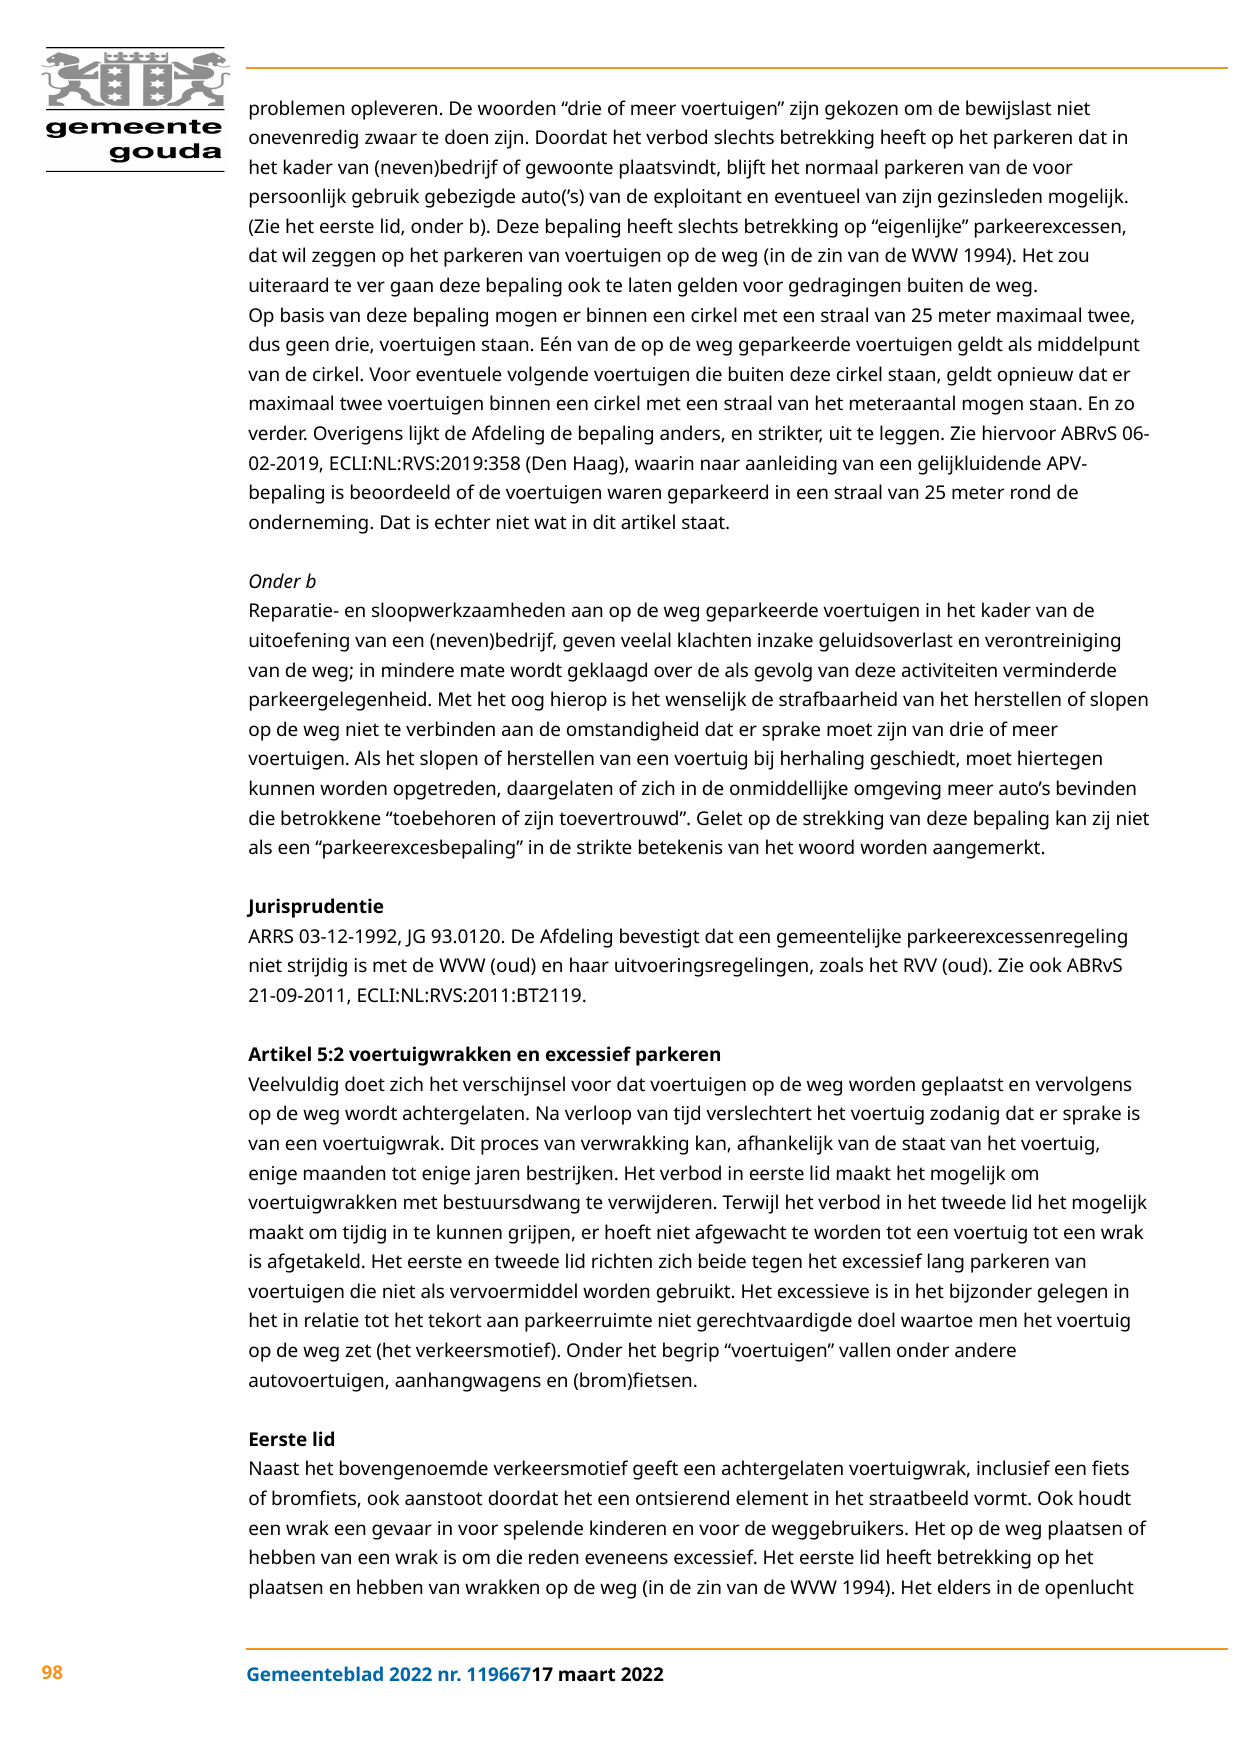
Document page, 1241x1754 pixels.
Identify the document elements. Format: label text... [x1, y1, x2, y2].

text Op basis van deze bepaling mogen er binnen een cirkel met een straal van 25 meter maximaal twee, dus geen drie, voertuigen staan. Eén van de op de weg geparkeerde voertuigen geldt als middelpunt van de cirkel. Voor eventuele volgende voertuigen die buiten deze cirkel staan, geldt opnieuw dat er maximaal twee voertuigen binnen een cirkel met een straal van het meteraantal mogen staan. En zo verder. Overigens lijkt de Afdeling de bepaling anders, en strikter, uit te leggen. Zie hiervoor ABRvS 06-02-2019, ECLI:NL:RVS:2019:358 (Den Haag), waarin naar aanleiding van een gelijkluidende APV-bepaling is beoordeeld of de voertuigen waren geparkeerd in een straal van 25 meter rond de onderneming. Dat is echter niet wat in dit artikel staat. [248, 302, 1152, 535]
text Naast het bovengenoemde verkeersmotief geeft een achtergelaten voertuigwrak, inclusief een fiets of bromfiets, ook aanstoot doordat het een ontsierend element in het straatbeeld vormt. Ook houdt een wrak een gevaar in voor spelende kinderen en voor de weggebruikers. Het op de weg plaatsen of hebben van een wrak is om die reden eveneens excessief. Het eerste lid heeft betrekking op het plaatsen en hebben van wrakken op de weg (in de zin van de WVW 1994). Het elders in de openlucht [248, 1456, 1152, 1600]
picture [41, 47, 231, 172]
text Veelvuldig doet zich het verschijnsel voor dat voertuigen op de weg worden geplaatst en vervolgens op de weg wordt achtergelaten. Na verloop van tijd verslechtert het voertuig zodanig dat er sprake is van een voertuigwrak. Dit proces van verwrakking kan, afhankelijk van de staat van het voertuig, enige maanden tot enige jaren bestrijken. Het verbod in eerste lid maakt het mogelijk om voertuigwrakken met bestuursdwang te verwijderen. Terwijl het verbod in het tweede lid het mogelijk maakt om tijdig in te kunnen grijpen, er hoeft niet afgewacht te worden tot een voertuig tot een wrak is afgetakeld. Het eerste en tweede lid richten zich beide tegen het excessief lang parkeren van voertuigen die niet als vervoermiddel worden gebruikt. Het excessieve is in het bijzonder gelegen in het in relatie tot het tekort aan parkeerruimte niet gerechtvaardigde doel waartoe men het voertuig op de weg zet (het verkeersmotief). Onder het begrip “voertuigen” vallen onder andere autovoertuigen, aanhangwagens en (brom)fietsen. [248, 1071, 1152, 1393]
text Artikel 5:2 voertuigwrakken en excessief parkeren [248, 1041, 1152, 1067]
text problemen opleveren. De woorden “drie of meer voertuigen” zijn gekozen om de bewijslast niet onevenredig zwaar te doen zijn. Doordat het verbod slechts betrekking heeft op het parkeren dat in het kader van (neven)bedrijf of gewoonte plaatsvindt, blijft het normaal parkeren van de voor persoonlijk gebruik gebezigde auto(’s) van de exploitant en eventueel van zijn gezinsleden mogelijk. (Zie het eerste lid, onder b). Deze bepaling heeft slechts betrekking op “eigenlijke” parkeerexcessen, dat wil zeggen op het parkeren van voertuigen op de weg (in de zin van de WVW 1994). Het zou uiteraard te ver gaan deze bepaling ook te laten gelden voor gedragingen buiten de weg. [248, 95, 1152, 298]
text Reparatie- en sloopwerkzaamheden aan op de weg geparkeerde voertuigen in het kader van de uitoefening van een (neven)bedrijf, geven veelal klachten inzake geluidsoverlast en verontreiniging van de weg; in mindere mate wordt geklaagd over de als gevolg van deze activiteiten verminderde parkeergelegenheid. Met het oog hierop is het wenselijk de strafbaarheid van het herstellen of slopen op de weg niet te verbinden aan de omstandigheid dat er sprake moet zijn van drie of meer voertuigen. Als het slopen of herstellen van een voertuig bij herhaling geschiedt, moet hiertegen kunnen worden opgetreden, daargelaten of zich in de onmiddellijke omgeving meer auto’s bevinden die betrokkene “toebehoren of zijn toevertrouwd”. Gelet op de strekking van deze bepaling kan zij niet als een “parkeerexcesbepaling” in de strikte betekenis van het woord worden aangemerkt. [248, 598, 1152, 860]
text Onder b [248, 568, 1152, 594]
text ARRS 03-12-1992, JG 93.0120. De Afdeling bevestigt dat een gemeentelijke parkeerexcessenregeling niet strijdig is met de WVW (oud) en haar uitvoeringsregelingen, zoals het RVV (oud). Zie ook ABRvS 21-09-2011, ECLI:NL:RVS:2011:BT2119. [248, 923, 1152, 1008]
text Jurisprudentie [248, 893, 1152, 919]
text Eerste lid [248, 1426, 1152, 1452]
